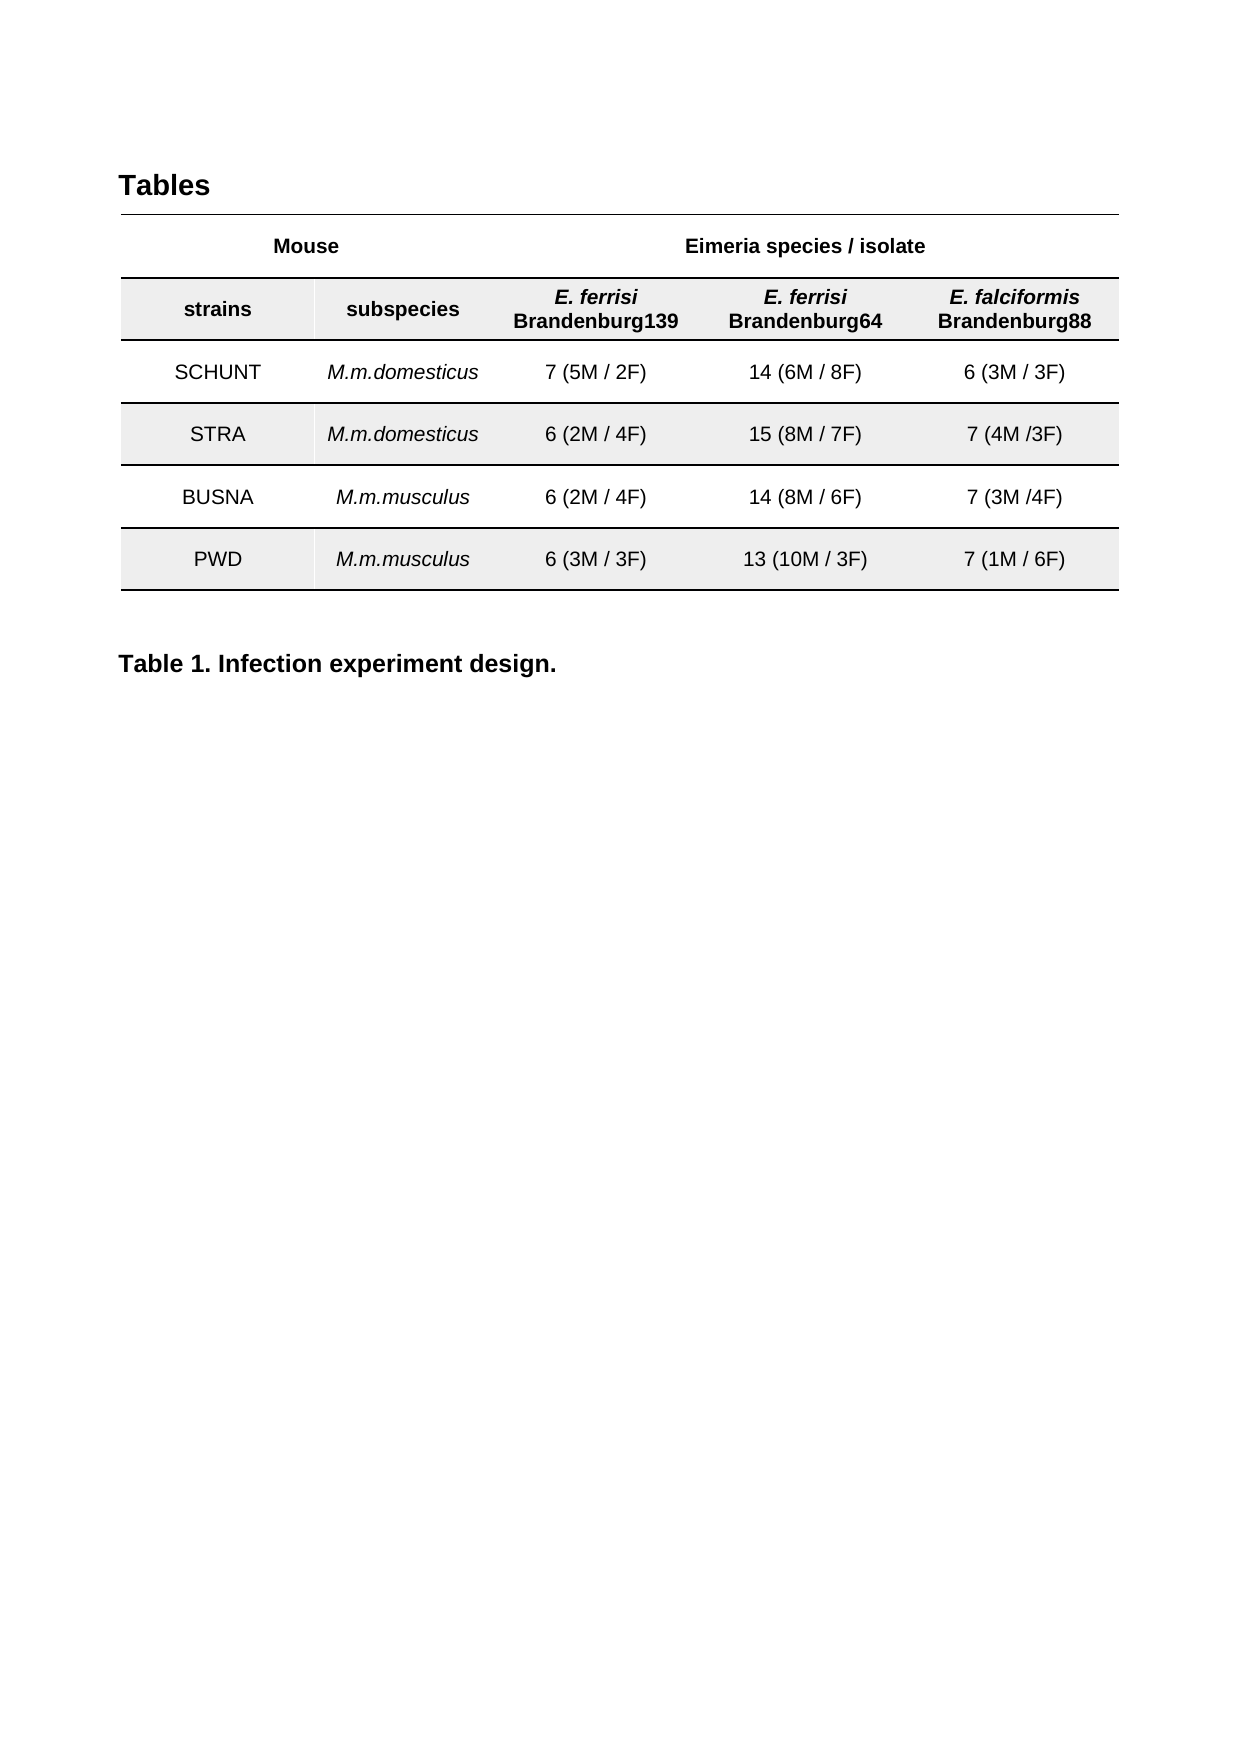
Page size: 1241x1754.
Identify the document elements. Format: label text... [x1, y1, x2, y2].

text Table 1. Infection experiment design. [118, 649, 1122, 677]
table_cell 13 (10M / 3F) [701, 529, 910, 589]
subtitle Tables [118, 168, 1122, 202]
table_cell E. ferrisi Brandenburg139 [491, 279, 701, 339]
table_cell strains [121, 279, 314, 339]
table_cell subspecies [315, 279, 491, 339]
table_header Mouse [121, 215, 491, 277]
table_cell M.m.musculus [315, 529, 491, 589]
table_cell BUSNA [121, 466, 314, 527]
table_header Eimeria species / isolate [491, 215, 1119, 277]
table_cell M.m.domesticus [315, 404, 491, 464]
table_cell 6 (2M / 4F) [491, 404, 701, 464]
table_cell SCHUNT [121, 341, 314, 402]
table_cell STRA [121, 404, 314, 464]
table_cell 7 (4M /3F) [910, 404, 1119, 464]
table_cell E. ferrisi Brandenburg64 [701, 279, 910, 339]
table_cell 6 (3M / 3F) [491, 529, 701, 589]
table_cell 7 (5M / 2F) [491, 341, 701, 402]
table_cell 14 (8M / 6F) [701, 466, 910, 527]
table_cell PWD [121, 529, 314, 589]
table_cell 6 (3M / 3F) [910, 341, 1119, 402]
table_cell 7 (3M /4F) [910, 466, 1119, 527]
table_cell M.m.musculus [315, 466, 491, 527]
table_cell M.m.domesticus [315, 341, 491, 402]
table_cell 14 (6M / 8F) [701, 341, 910, 402]
table_cell 15 (8M / 7F) [701, 404, 910, 464]
table_cell 6 (2M / 4F) [491, 466, 701, 527]
table_cell E. falciformis Brandenburg88 [910, 279, 1119, 339]
table_cell 7 (1M / 6F) [910, 529, 1119, 589]
